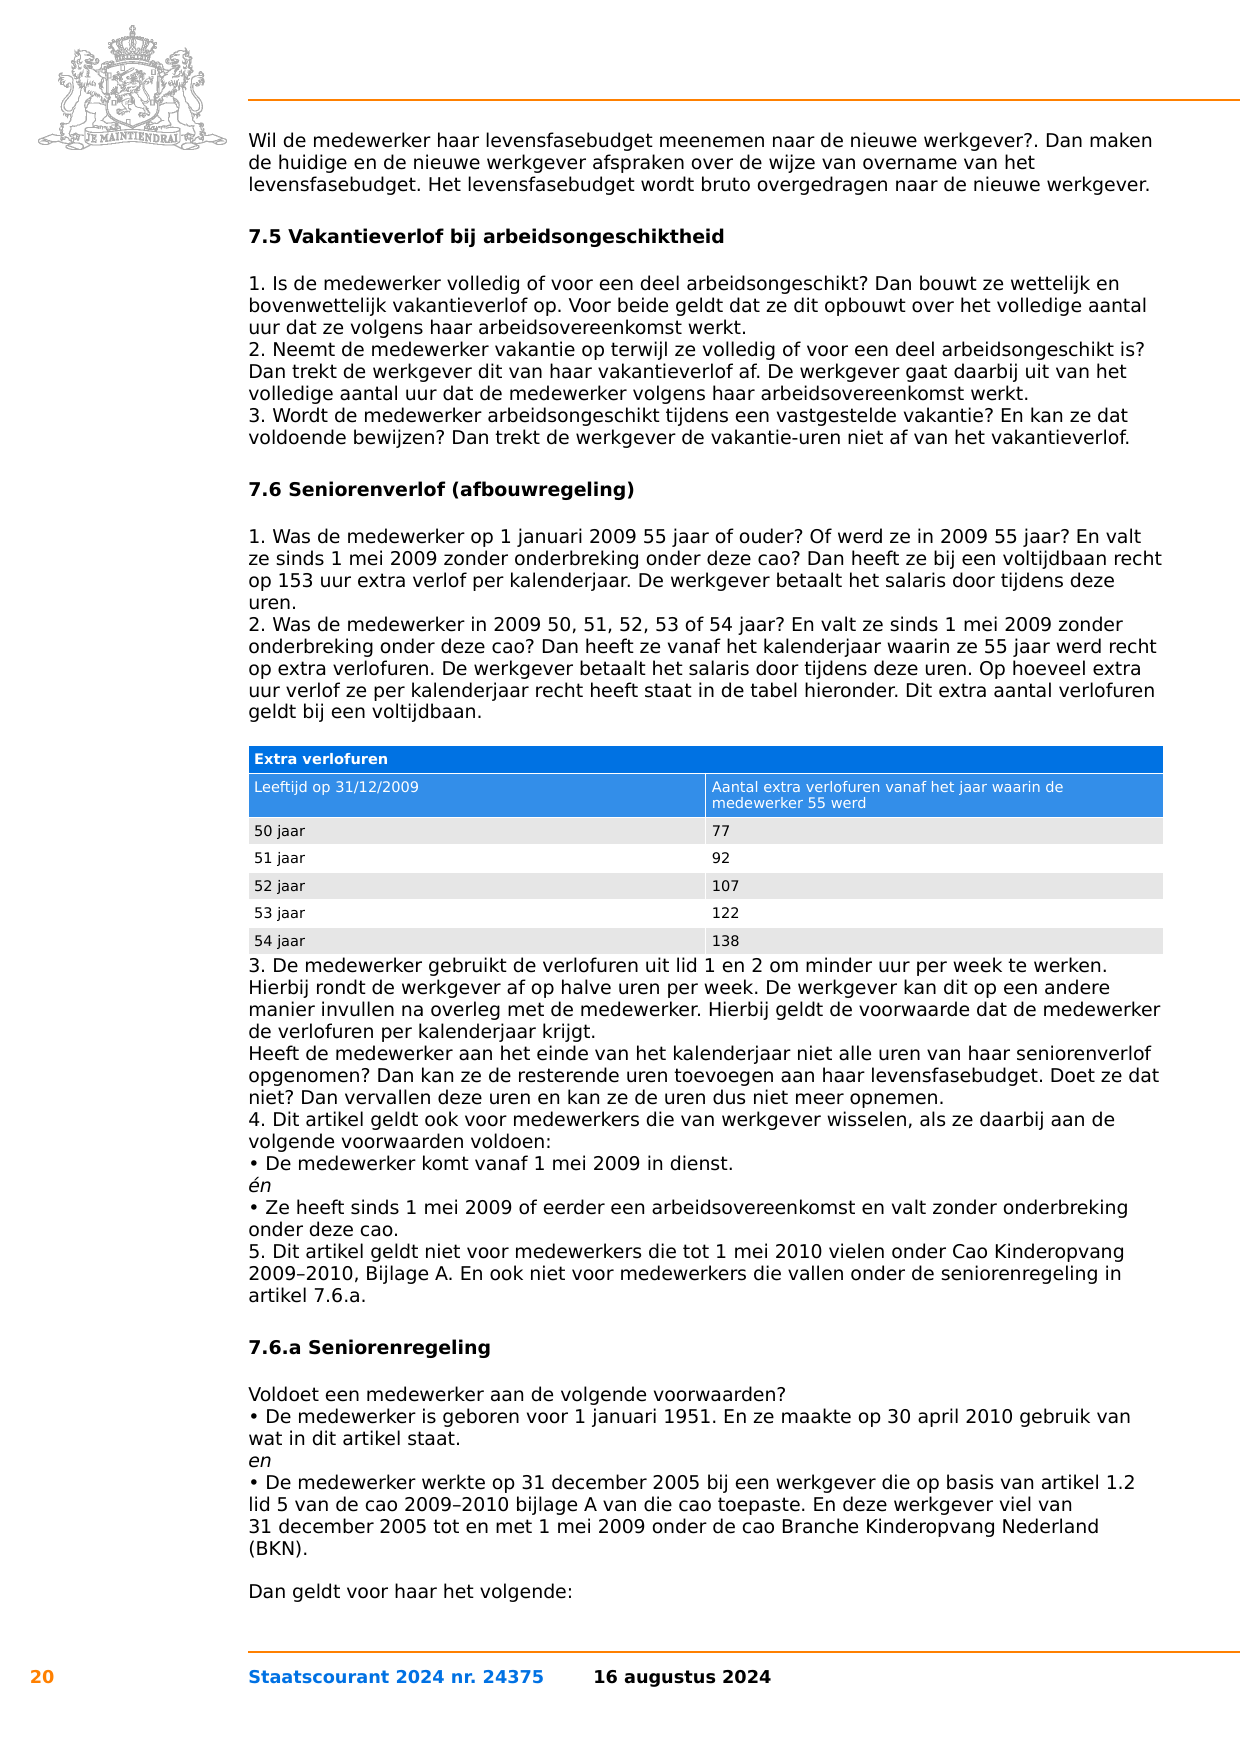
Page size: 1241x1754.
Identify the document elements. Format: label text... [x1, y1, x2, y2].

table_cell 138 [706, 928, 1163, 954]
table_cell 50 jaar [249, 818, 705, 844]
table_cell 107 [706, 873, 1163, 899]
text 1. Was de medewerker op 1 januari 2009 55 jaar of ouder? Of werd ze in 2009 55 jaar? En valt ze sinds 1 mei 2009 zonder onderbreking onder deze cao? Dan heeft ze bij een voltijdbaan recht op 153 uur extra verlof per kalenderjaar. De werkgever betaalt het salaris door tijdens deze uren. [248, 526, 1163, 613]
text • De medewerker komt vanaf 1 mei 2009 in dienst. [248, 1153, 1163, 1175]
table_cell 54 jaar [249, 928, 705, 954]
table_cell 122 [706, 900, 1163, 927]
text 3. Wordt de medewerker arbeidsongeschikt tijdens een vastgestelde vakantie? En kan ze dat voldoende bewijzen? Dan trekt de werkgever de vakantie-uren niet af van het vakantieverlof. [248, 405, 1163, 449]
text 5. Dit artikel geldt niet voor medewerkers die tot 1 mei 2010 vielen onder Cao Kinderopvang 2009–2010, Bijlage A. En ook niet voor medewerkers die vallen onder de seniorenregeling in artikel 7.6.a. [248, 1241, 1163, 1307]
text 1. Is de medewerker volledig of voor een deel arbeidsongeschikt? Dan bouwt ze wettelijk en bovenwettelijk vakantieverlof op. Voor beide geldt dat ze dit opbouwt over het volledige aantal uur dat ze volgens haar arbeidsovereenkomst werkt. [248, 273, 1163, 339]
text en [248, 1450, 1163, 1472]
text Wil de medewerker haar levensfasebudget meenemen naar de nieuwe werkgever?. Dan maken de huidige en de nieuwe werkgever afspraken over de wijze van overname van het levensfasebudget. Het levensfasebudget wordt bruto overgedragen naar de nieuwe werkgever. [248, 130, 1163, 196]
text 2. Was de medewerker in 2009 50, 51, 52, 53 of 54 jaar? En valt ze sinds 1 mei 2009 zonder onderbreking onder deze cao? Dan heeft ze vanaf het kalenderjaar waarin ze 55 jaar werd recht op extra verlofuren. De werkgever betaalt het salaris door tijdens deze uren. Op hoeveel extra uur verlof ze per kalenderjaar recht heeft staat in de tabel hieronder. Dit extra aantal verlofuren geldt bij een voltijdbaan. [248, 613, 1163, 723]
text Heeft de medewerker aan het einde van het kalenderjaar niet alle uren van haar seniorenverlof opgenomen? Dan kan ze de resterende uren toevoegen aan haar levensfasebudget. Doet ze dat niet? Dan vervallen deze uren en kan ze de uren dus niet meer opnemen. [248, 1043, 1163, 1109]
table_cell 77 [706, 818, 1163, 844]
text 3. De medewerker gebruikt de verlofuren uit lid 1 en 2 om minder uur per week te werken. Hierbij rondt de werkgever af op halve uren per week. De werkgever kan dit op een andere manier invullen na overleg met de medewerker. Hierbij geldt de voorwaarde dat de medewerker de verlofuren per kalenderjaar krijgt. [248, 955, 1163, 1043]
table_cell 52 jaar [249, 873, 705, 899]
text én [248, 1175, 1163, 1197]
subtitle 7.5 Vakantieverlof bij arbeidsongeschiktheid [248, 226, 1163, 248]
text • Ze heeft sinds 1 mei 2009 of eerder een arbeidsovereenkomst en valt zonder onderbreking onder deze cao. [248, 1197, 1163, 1241]
table_cell 51 jaar [249, 846, 705, 872]
table_cell 53 jaar [249, 900, 705, 927]
text Dan geldt voor haar het volgende: [248, 1581, 1163, 1603]
subtitle 7.6.a Seniorenregeling [248, 1337, 1163, 1359]
subtitle 7.6 Seniorenverlof (afbouwregeling) [248, 479, 1163, 501]
text 4. Dit artikel geldt ook voor medewerkers die van werkgever wisselen, als ze daarbij aan de volgende voorwaarden voldoen: [248, 1109, 1163, 1153]
table_header Extra verlofuren [249, 746, 1163, 773]
text Voldoet een medewerker aan de volgende voorwaarden? [248, 1384, 1163, 1406]
table_cell Leeftijd op 31/12/2009 [249, 774, 705, 817]
picture [38, 25, 227, 150]
text • De medewerker is geboren voor 1 januari 1951. En ze maakte op 30 april 2010 gebruik van wat in dit artikel staat. [248, 1406, 1163, 1450]
text • De medewerker werkte op 31 december 2005 bij een werkgever die op basis van artikel 1.2 lid 5 van de cao 2009–2010 bijlage A van die cao toepaste. En deze werkgever viel van 31 december 2005 tot en met 1 mei 2009 onder de cao Branche Kinderopvang Nederland (BKN). [248, 1472, 1163, 1559]
table_cell 92 [706, 846, 1163, 872]
text 2. Neemt de medewerker vakantie op terwijl ze volledig of voor een deel arbeidsongeschikt is? Dan trekt de werkgever dit van haar vakantieverlof af. De werkgever gaat daarbij uit van het volledige aantal uur dat de medewerker volgens haar arbeidsovereenkomst werkt. [248, 339, 1163, 405]
table_cell Aantal extra verlofuren vanaf het jaar waarin de medewerker 55 werd [706, 774, 1163, 817]
